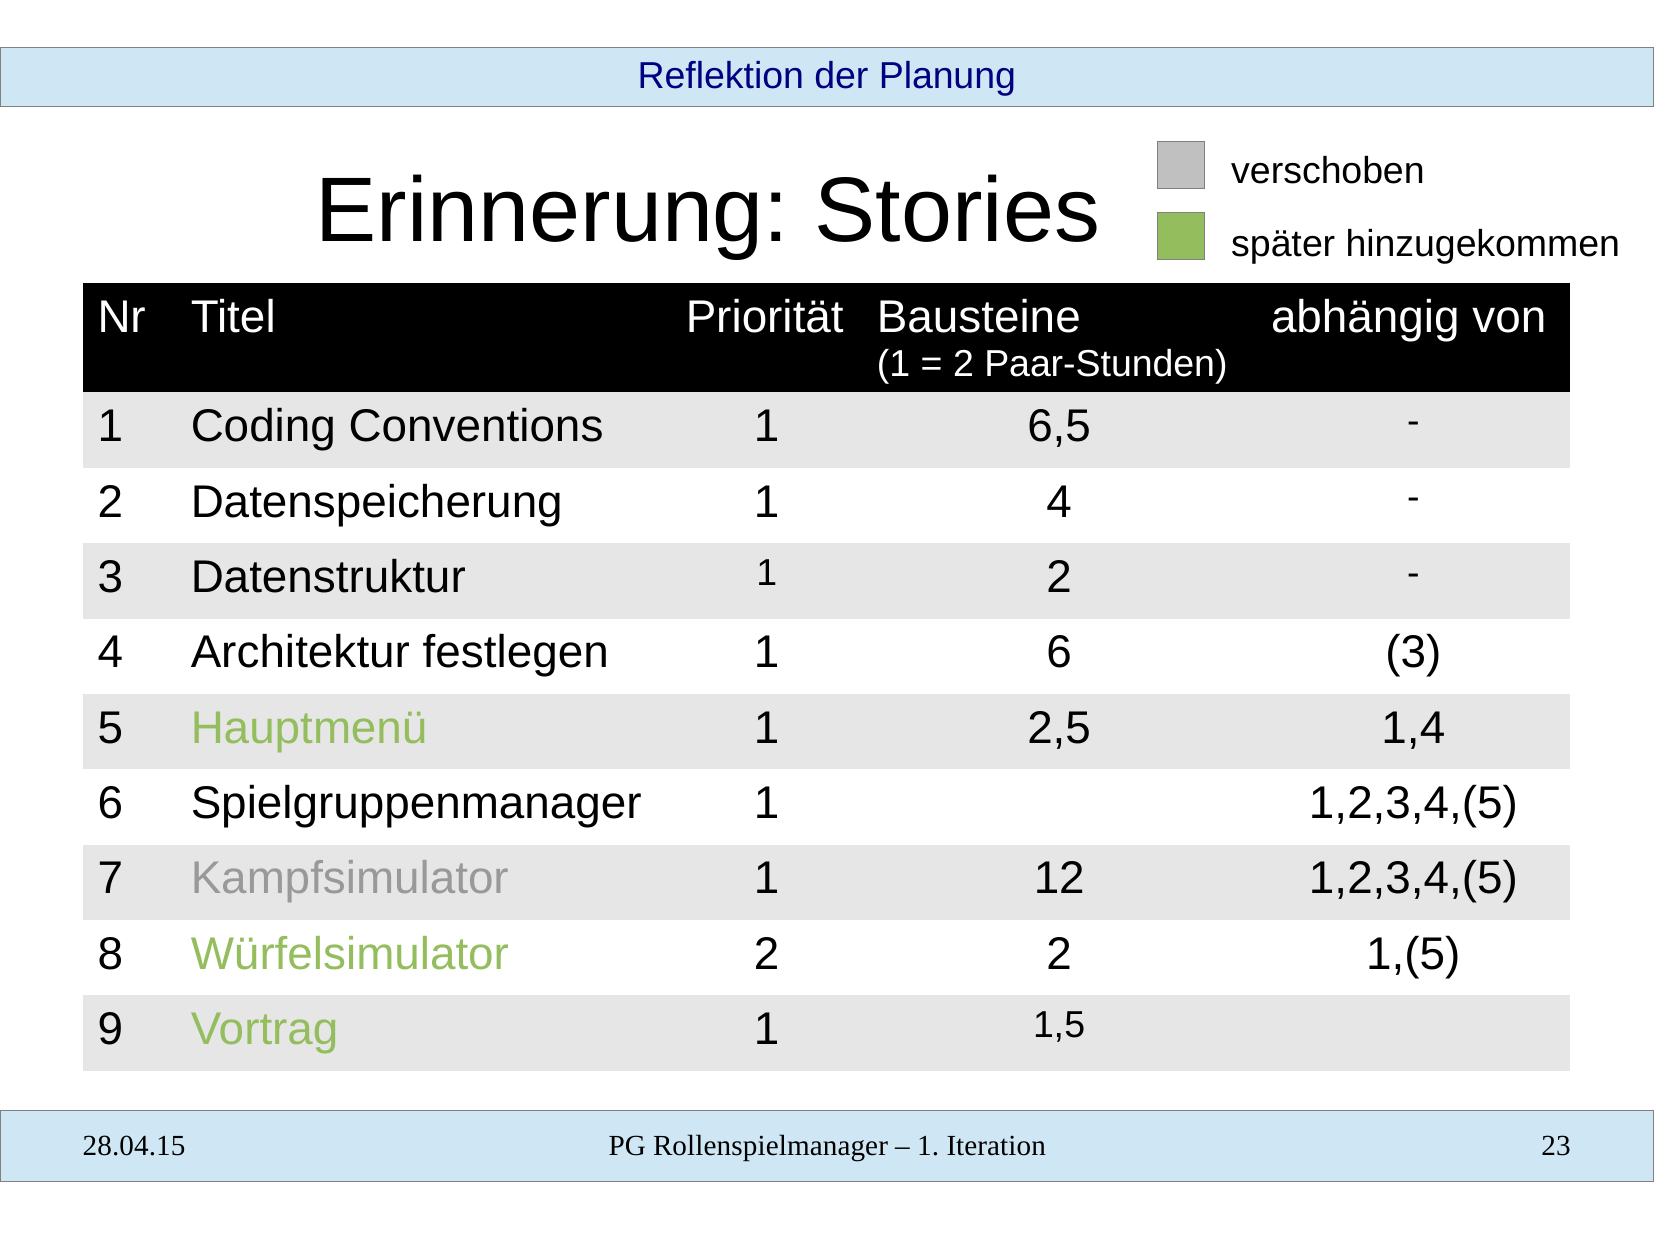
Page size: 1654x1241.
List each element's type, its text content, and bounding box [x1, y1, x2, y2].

table_cell 1,2,3,4,(5) [1256, 845, 1570, 920]
table_cell 5 [83, 694, 176, 769]
table_cell 7 [83, 845, 176, 920]
table_cell (3) [1256, 619, 1570, 694]
table_cell 6 [862, 619, 1256, 694]
table_cell Coding Conventions [176, 392, 671, 468]
table_cell 1 [671, 543, 862, 619]
title Erinnerung: Stories [0, 106, 1453, 314]
text_box verschoben [1216, 141, 1477, 199]
table_cell Datenspeicherung [176, 468, 671, 543]
table_cell 1,5 [862, 995, 1256, 1071]
table_cell Vortrag [176, 995, 671, 1071]
table_cell 1 [671, 694, 862, 769]
text_box [1157, 141, 1205, 189]
table_cell Datenstruktur [176, 543, 671, 619]
table_cell Architektur festlegen [176, 619, 671, 694]
table_header Bausteine (1 = 2 Paar-Stunden) [862, 283, 1256, 392]
table_cell [862, 769, 1256, 845]
table_cell Kampfsimulator [176, 845, 671, 920]
table_header Nr [83, 283, 176, 392]
table_cell Würfelsimulator [176, 920, 671, 995]
table_cell 1 [671, 468, 862, 543]
table_cell 9 [83, 995, 176, 1071]
table_cell 2 [671, 920, 862, 995]
table_cell - [1256, 543, 1570, 619]
table_cell Spielgruppenmanager [176, 769, 671, 845]
table_cell 2 [862, 543, 1256, 619]
table_cell 3 [83, 543, 176, 619]
table_cell 4 [83, 619, 176, 694]
table_cell 8 [83, 920, 176, 995]
table_cell 1 [671, 769, 862, 845]
table_cell Hauptmenü [176, 694, 671, 769]
table_header Priorität [671, 283, 862, 392]
table_cell 1 [671, 619, 862, 694]
table_cell 12 [862, 845, 1256, 920]
table_cell 2 [83, 468, 176, 543]
table_cell 4 [862, 468, 1256, 543]
table_cell 1,4 [1256, 694, 1570, 769]
table_cell 1 [671, 392, 862, 468]
table_cell 1,2,3,4,(5) [1256, 769, 1570, 845]
text_box Reflektion der Planung [0, 47, 1654, 105]
text_box [1157, 212, 1205, 260]
table_cell 6 [83, 769, 176, 845]
table_cell - [1256, 392, 1570, 468]
table_cell 1 [671, 845, 862, 920]
table_cell 1 [671, 995, 862, 1071]
table_cell 1,(5) [1256, 920, 1570, 995]
table_cell - [1256, 468, 1570, 543]
table_cell 2 [862, 920, 1256, 995]
table_cell 1 [83, 392, 176, 468]
table_header abhängig von [1256, 283, 1570, 392]
table_cell 6,5 [862, 392, 1256, 468]
table_cell [1256, 995, 1570, 1071]
table_cell 2,5 [862, 694, 1256, 769]
text_box später hinzugekommen [1216, 214, 1635, 272]
table_header Titel [176, 283, 671, 392]
